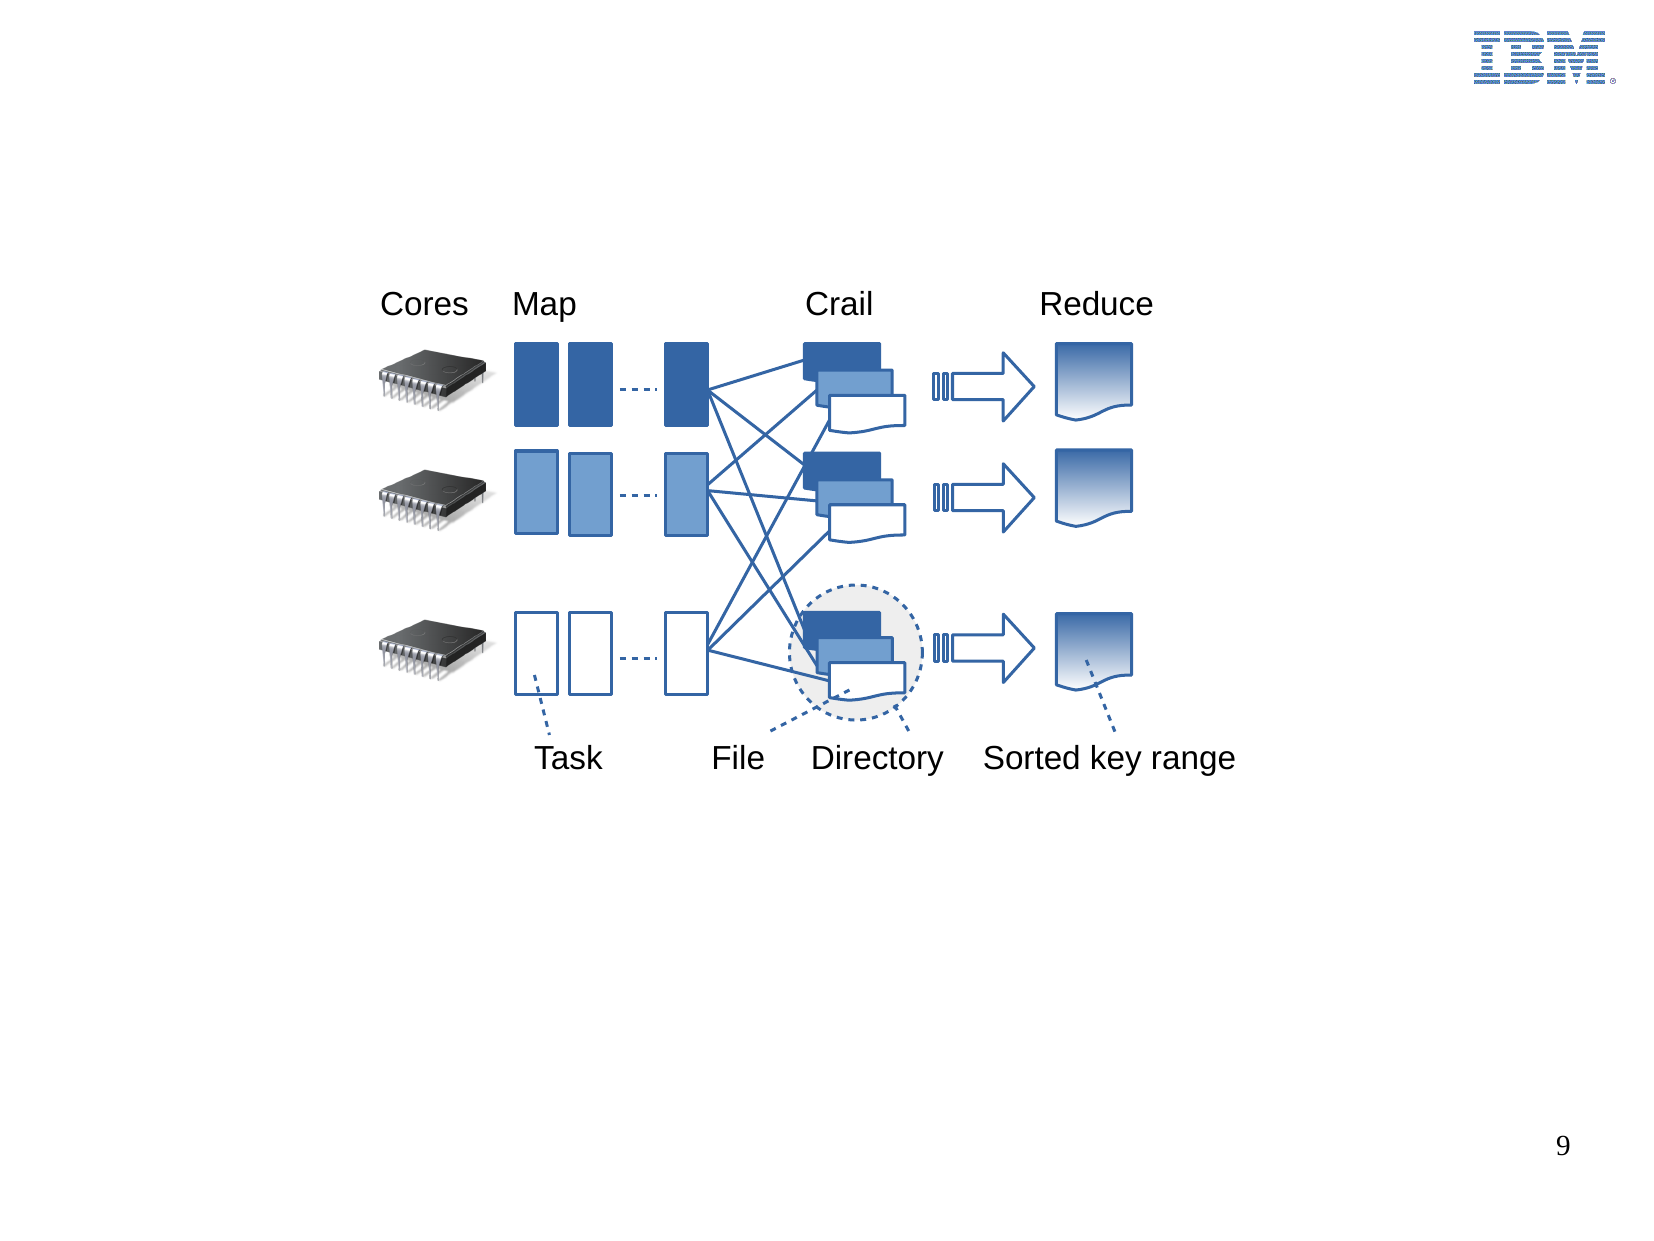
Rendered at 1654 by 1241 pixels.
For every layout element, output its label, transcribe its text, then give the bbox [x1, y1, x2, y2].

text_box [934, 634, 939, 662]
text_box [665, 343, 708, 426]
text_box [933, 373, 939, 400]
text_box [952, 352, 1035, 422]
text_box File [696, 732, 779, 792]
text_box [569, 343, 612, 426]
text_box [569, 612, 612, 695]
text_box [934, 484, 939, 511]
text_box Map [497, 277, 744, 337]
picture [1440, 0, 1654, 127]
text_box Reduce [966, 277, 1228, 334]
text_box [952, 614, 1035, 683]
text_box [943, 634, 948, 662]
text_box Crail [699, 277, 966, 334]
picture [378, 584, 499, 706]
text_box [804, 453, 809, 462]
text_box [943, 484, 948, 511]
text_box [1056, 450, 1132, 527]
text_box Task [519, 732, 625, 792]
text_box [943, 373, 948, 400]
text_box [569, 453, 612, 536]
text_box Directory [779, 732, 968, 792]
picture [378, 314, 499, 556]
text_box [515, 451, 558, 534]
text_box Sorted key range [968, 732, 1254, 792]
text_box [1056, 343, 1132, 421]
text_box [804, 343, 905, 433]
text_box Cores [357, 277, 492, 334]
text_box [515, 612, 558, 695]
text_box [515, 343, 558, 426]
text_box [952, 463, 1035, 533]
text_box [804, 453, 905, 543]
text_box [1056, 613, 1132, 691]
text_box [789, 585, 923, 721]
text_box [665, 612, 708, 695]
text_box [665, 453, 708, 536]
